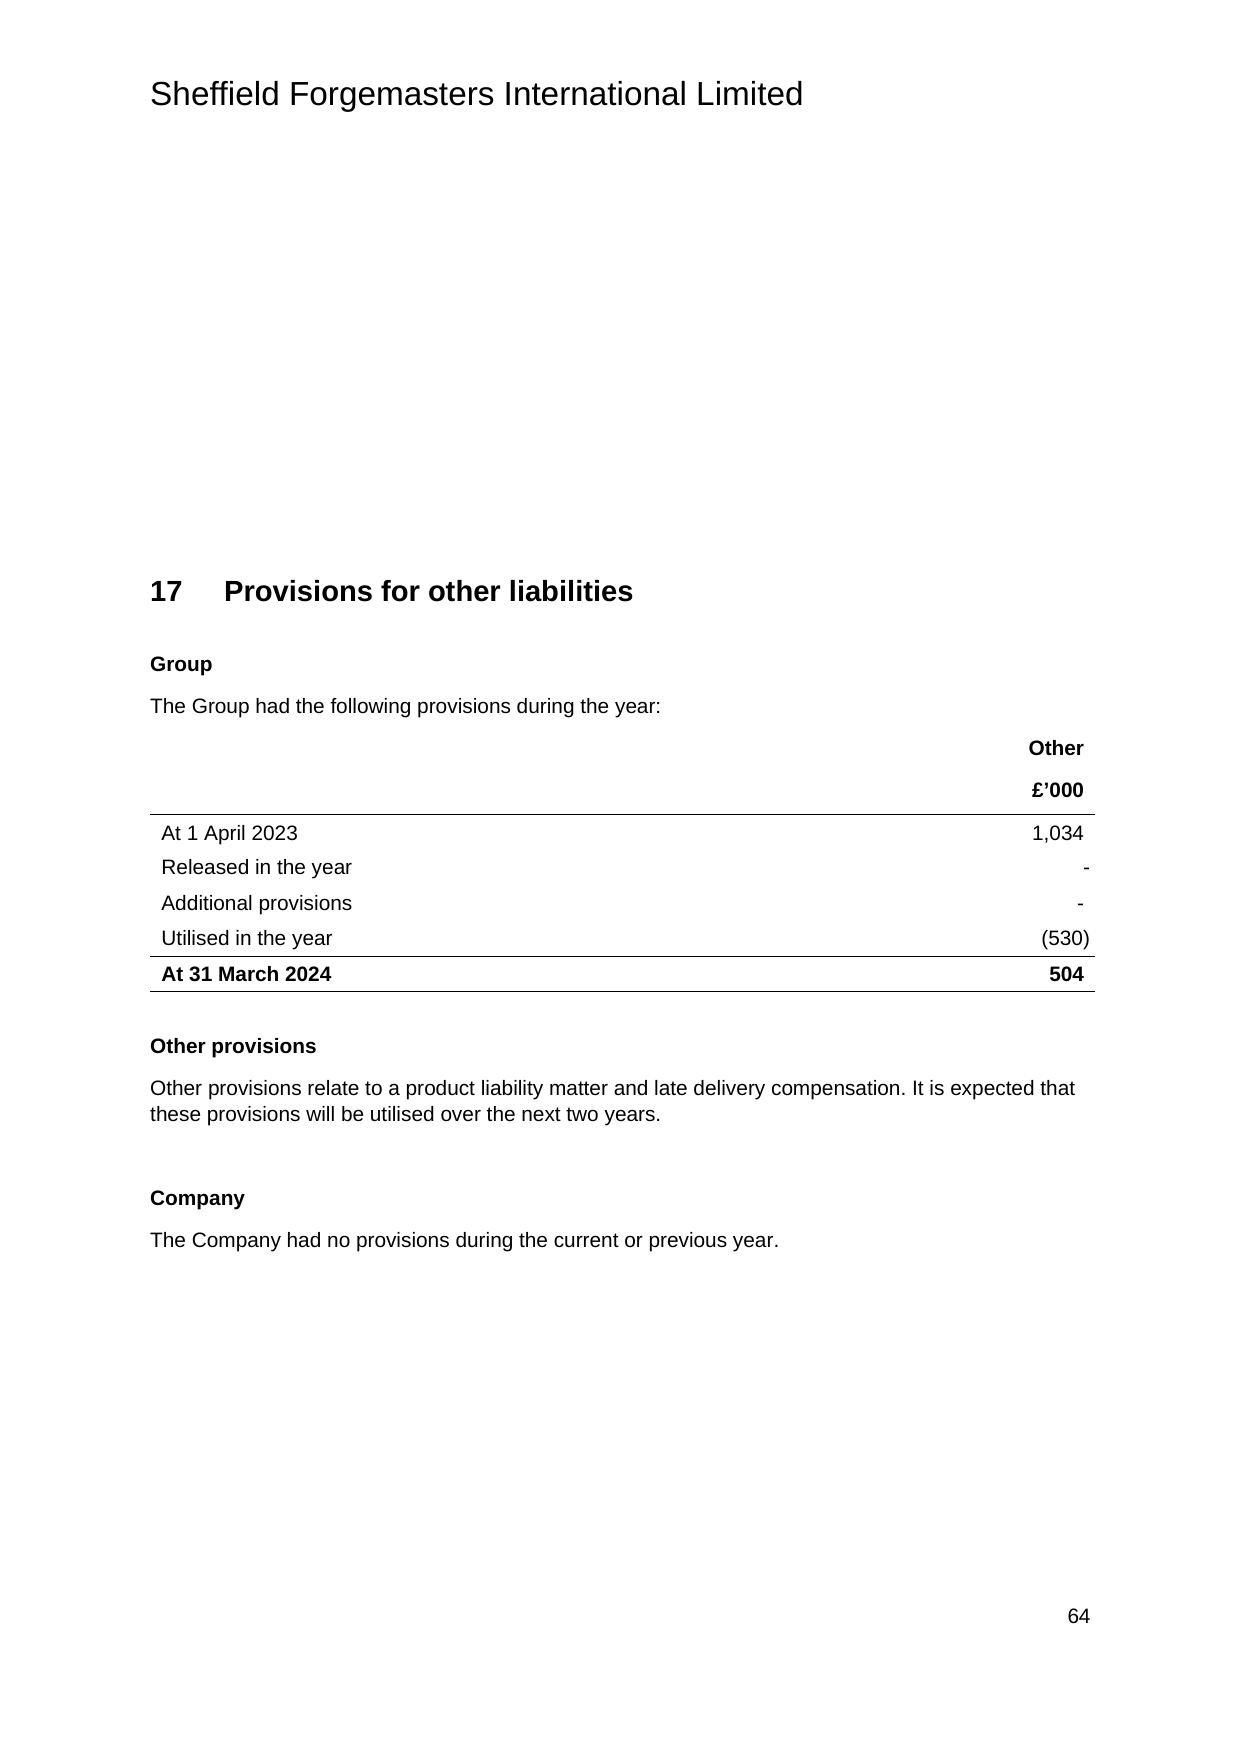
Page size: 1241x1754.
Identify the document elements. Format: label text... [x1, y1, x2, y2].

table_cell £’000 [793, 778, 1095, 814]
table_cell At 1 April 2023 [150, 815, 622, 849]
table_header [150, 735, 622, 778]
table_cell At 31 March 2024 [150, 957, 622, 991]
table_cell (530) [793, 920, 1095, 956]
table_cell - [793, 850, 1095, 885]
subtitle Provisions for other liabilities [150, 574, 1090, 607]
text Other provisions [150, 1034, 1090, 1058]
table_cell [622, 957, 793, 991]
table_cell [622, 815, 793, 849]
table_cell [622, 850, 793, 885]
table_cell [622, 920, 793, 956]
text The Company had no provisions during the current or previous year. [150, 1227, 1090, 1251]
table_cell Released in the year [150, 850, 622, 885]
table_cell 1,034 [793, 815, 1095, 849]
table_cell Utilised in the year [150, 920, 622, 956]
text The Group had the following provisions during the year: [150, 693, 1090, 717]
table_header [622, 735, 793, 778]
table_cell Additional provisions [150, 885, 622, 920]
table_cell [150, 778, 622, 814]
table_cell 504 [793, 957, 1095, 991]
table_cell [622, 778, 793, 814]
table_cell - [793, 885, 1095, 920]
text Group [150, 651, 1090, 675]
table_header Other [793, 735, 1095, 778]
text Company [150, 1185, 1090, 1209]
text Other provisions relate to a product liability matter and late delivery compensation. It is expected that these provisions will be utilised over the next two years. [150, 1076, 1090, 1125]
table_cell [622, 885, 793, 920]
